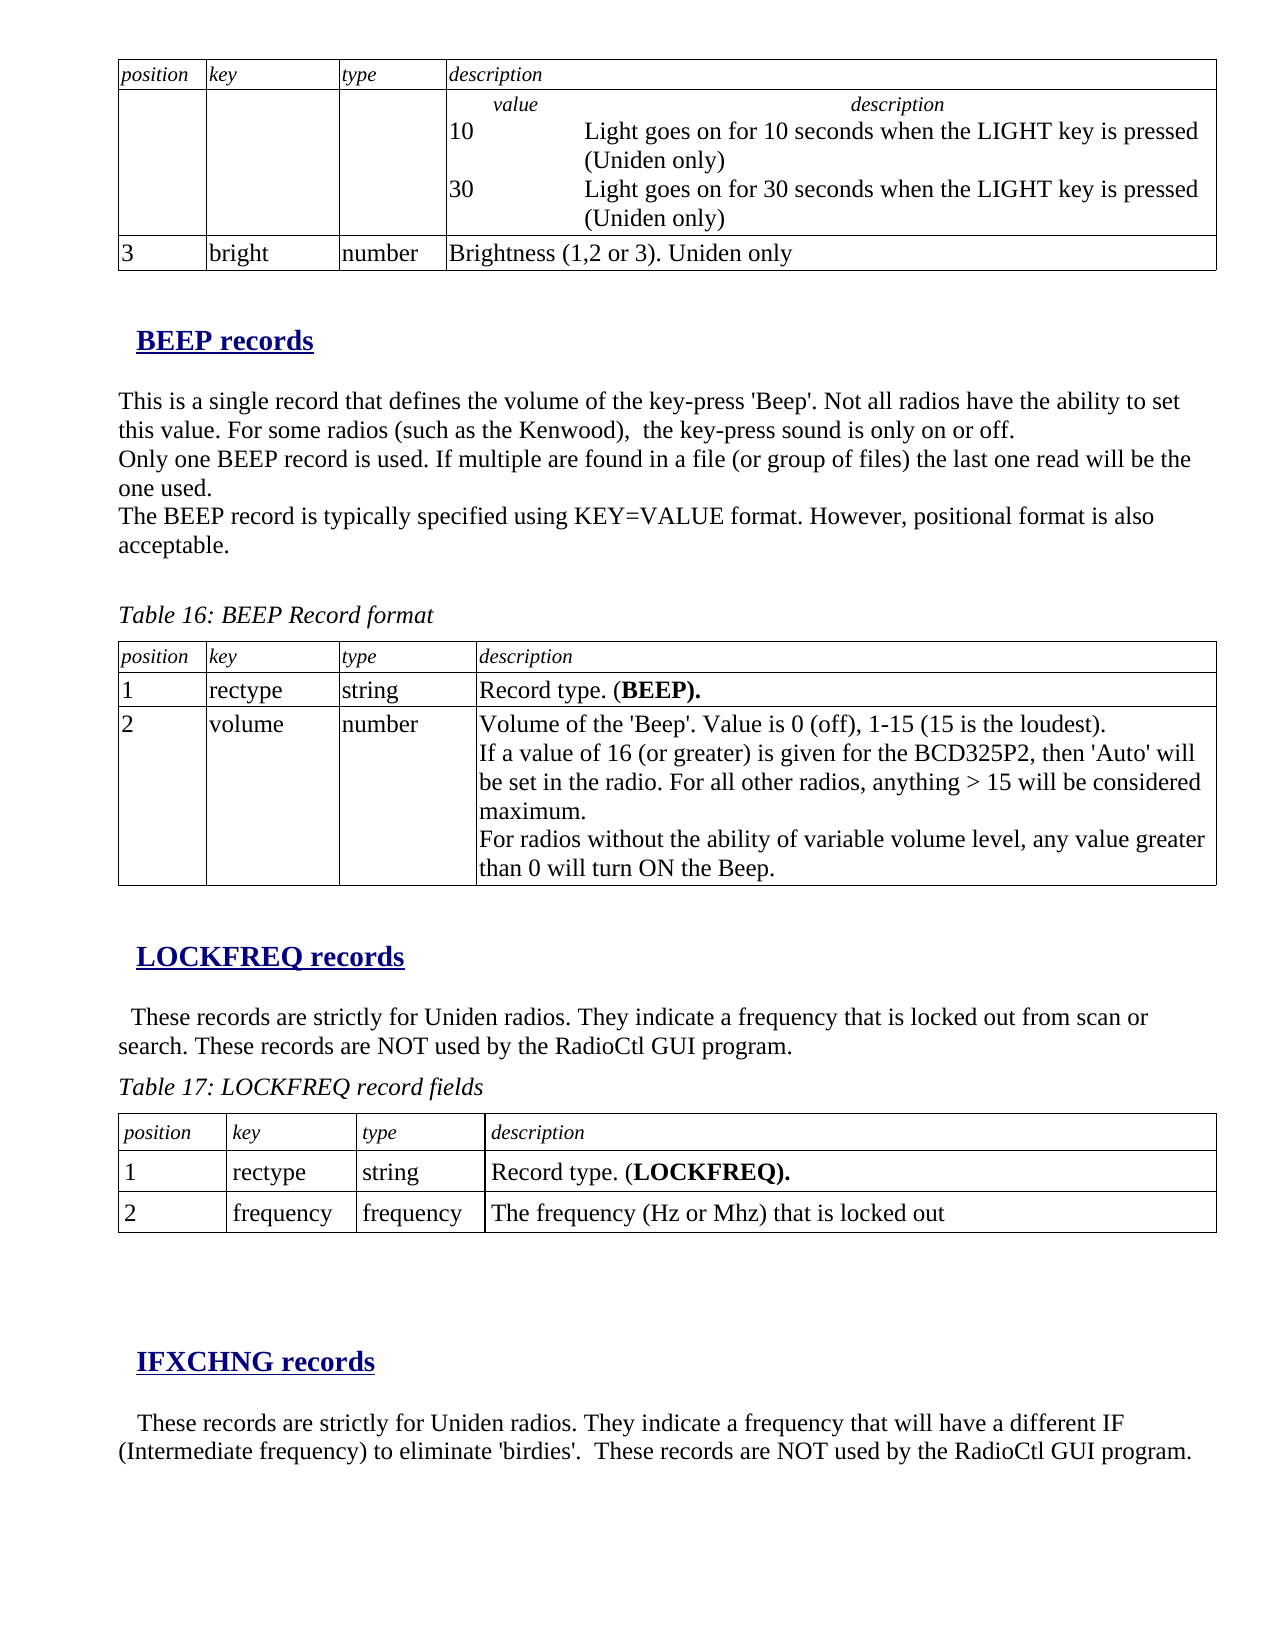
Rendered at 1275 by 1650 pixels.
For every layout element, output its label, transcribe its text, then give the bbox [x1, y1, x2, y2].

table_cell frequency [227, 1192, 356, 1232]
table_cell 1 [119, 1151, 226, 1191]
table_cell bright [207, 236, 339, 269]
table_header description [486, 1114, 1216, 1150]
subtitle LOCKFREQ records [136, 939, 1216, 972]
table_header type [340, 642, 476, 672]
table_header position [119, 60, 206, 89]
table_cell number [340, 707, 476, 885]
table_cell number [340, 236, 446, 269]
table_cell Light goes on for 10 seconds when the LIGHT key is pressed (Uniden only) [584, 116, 1213, 174]
table_header key [227, 1114, 356, 1150]
subtitle BEEP records [136, 323, 1216, 357]
table_cell 30 [449, 174, 584, 231]
table_cell string [340, 673, 476, 706]
table_cell 2 [119, 707, 206, 885]
table_header key [207, 60, 339, 89]
subtitle IFXCHNG records [136, 1344, 1216, 1378]
table_cell Light goes on for 30 seconds when the LIGHT key is pressed (Uniden only) [584, 174, 1213, 231]
table_cell frequency [357, 1192, 484, 1232]
table_cell 1 [119, 673, 206, 706]
text Table 17: LOCKFREQ record fields [118, 1072, 1216, 1101]
table_cell 10 [449, 116, 584, 174]
table_header description [447, 60, 1216, 89]
table_header description [584, 93, 1213, 116]
table_cell [447, 90, 1216, 234]
table_cell Record type. (LOCKFREQ). [486, 1151, 1216, 1191]
table_cell 3 [119, 236, 206, 269]
table_cell [340, 90, 446, 234]
text These records are strictly for Uniden radios. They indicate a frequency that is locked out from scan or search. These records are NOT used by the RadioCtl GUI program. [118, 1002, 1216, 1059]
table_header key [207, 642, 339, 672]
table_cell string [357, 1151, 484, 1191]
table_cell volume [207, 707, 339, 885]
table_header position [119, 1114, 226, 1150]
table_cell Brightness (1,2 or 3). Uniden only [447, 236, 1216, 269]
table_cell The frequency (Hz or Mhz) that is locked out [486, 1192, 1216, 1232]
table_cell rectype [207, 673, 339, 706]
table_cell Record type. (BEEP). [477, 673, 1216, 706]
text These records are strictly for Uniden radios. They indicate a frequency that will have a different IF (Intermediate frequency) to eliminate 'birdies'. These records are NOT used by the RadioCtl GUI program. [118, 1408, 1216, 1465]
table_header value [449, 93, 584, 116]
table_header type [357, 1114, 484, 1150]
table_cell rectype [227, 1151, 356, 1191]
table_header description [477, 642, 1216, 672]
table_header type [340, 60, 446, 89]
table_cell [119, 90, 206, 234]
table_cell 2 [119, 1192, 226, 1232]
text Table 16: BEEP Record format [118, 600, 1216, 629]
text The BEEP record is typically specified using KEY=VALUE format. However, positional format is also acceptable. [118, 501, 1216, 559]
table_header position [119, 642, 206, 672]
text This is a single record that defines the volume of the key-press 'Beep'. Not all radios have the ability to set this value. For some radios (such as the Kenwood), the key-press sound is only on or off. [118, 386, 1216, 444]
table_cell [207, 90, 339, 234]
table_cell Volume of the 'Beep'. Value is 0 (off), 1-15 (15 is the loudest). If a value of 16 (or greater) is given for the BCD325P2, then 'Auto' will be set in the radio. For all other radios, anything > 15 will be considered maximum. For radios without the ability of variable volume level, any value greater than 0 will turn ON the Beep. [477, 707, 1216, 885]
text Only one BEEP record is used. If multiple are found in a file (or group of files) the last one read will be the one used. [118, 444, 1216, 501]
